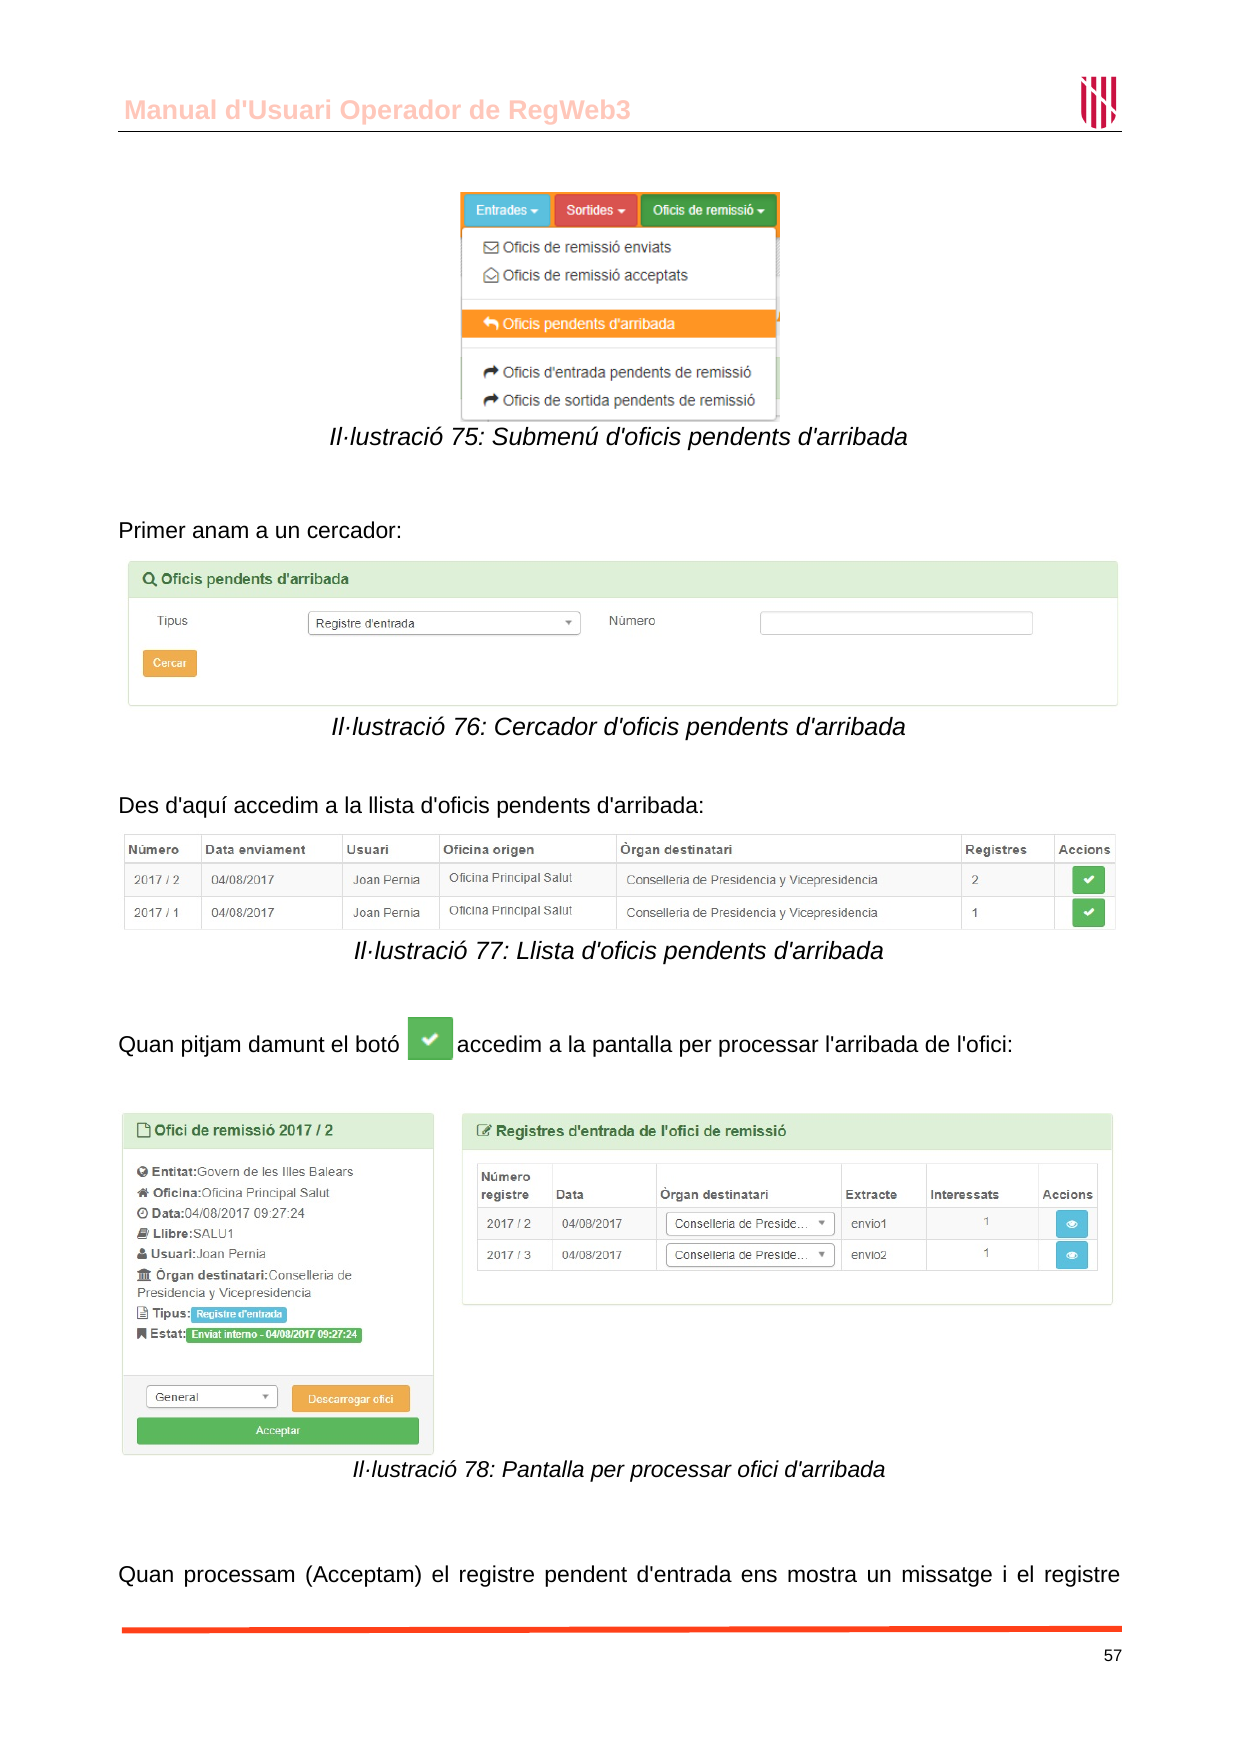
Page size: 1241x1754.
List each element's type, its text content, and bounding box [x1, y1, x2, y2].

text Il·lustració 78: Pantalla per processar ofici d'arribada [118, 1456, 1122, 1482]
text Primer anam a un cercador: [118, 517, 1122, 543]
text Quan pitjam damunt el botó [118, 1031, 407, 1058]
text Il·lustració 75: Submenú d'oficis pendents d'arribada [118, 192, 1122, 451]
picture [118, 830, 1123, 937]
text Il·lustració 76: Cercador d'oficis pendents d'arribada [118, 712, 1122, 740]
picture [407, 1017, 454, 1060]
picture [1078, 74, 1119, 130]
picture [118, 555, 1123, 712]
picture [118, 1108, 1123, 1456]
text accedim a la pantalla per processar l'arribada de l'ofici: [454, 1031, 1122, 1058]
text Il·lustració 77: Llista d'oficis pendents d'arribada [118, 937, 1122, 965]
text Des d'aquí accedim a la llista d'oficis pendents d'arribada: [118, 792, 1122, 818]
text Quan processam (Acceptam) el registre pendent d'entrada ens mostra un missatge i el registre [118, 1561, 1122, 1587]
